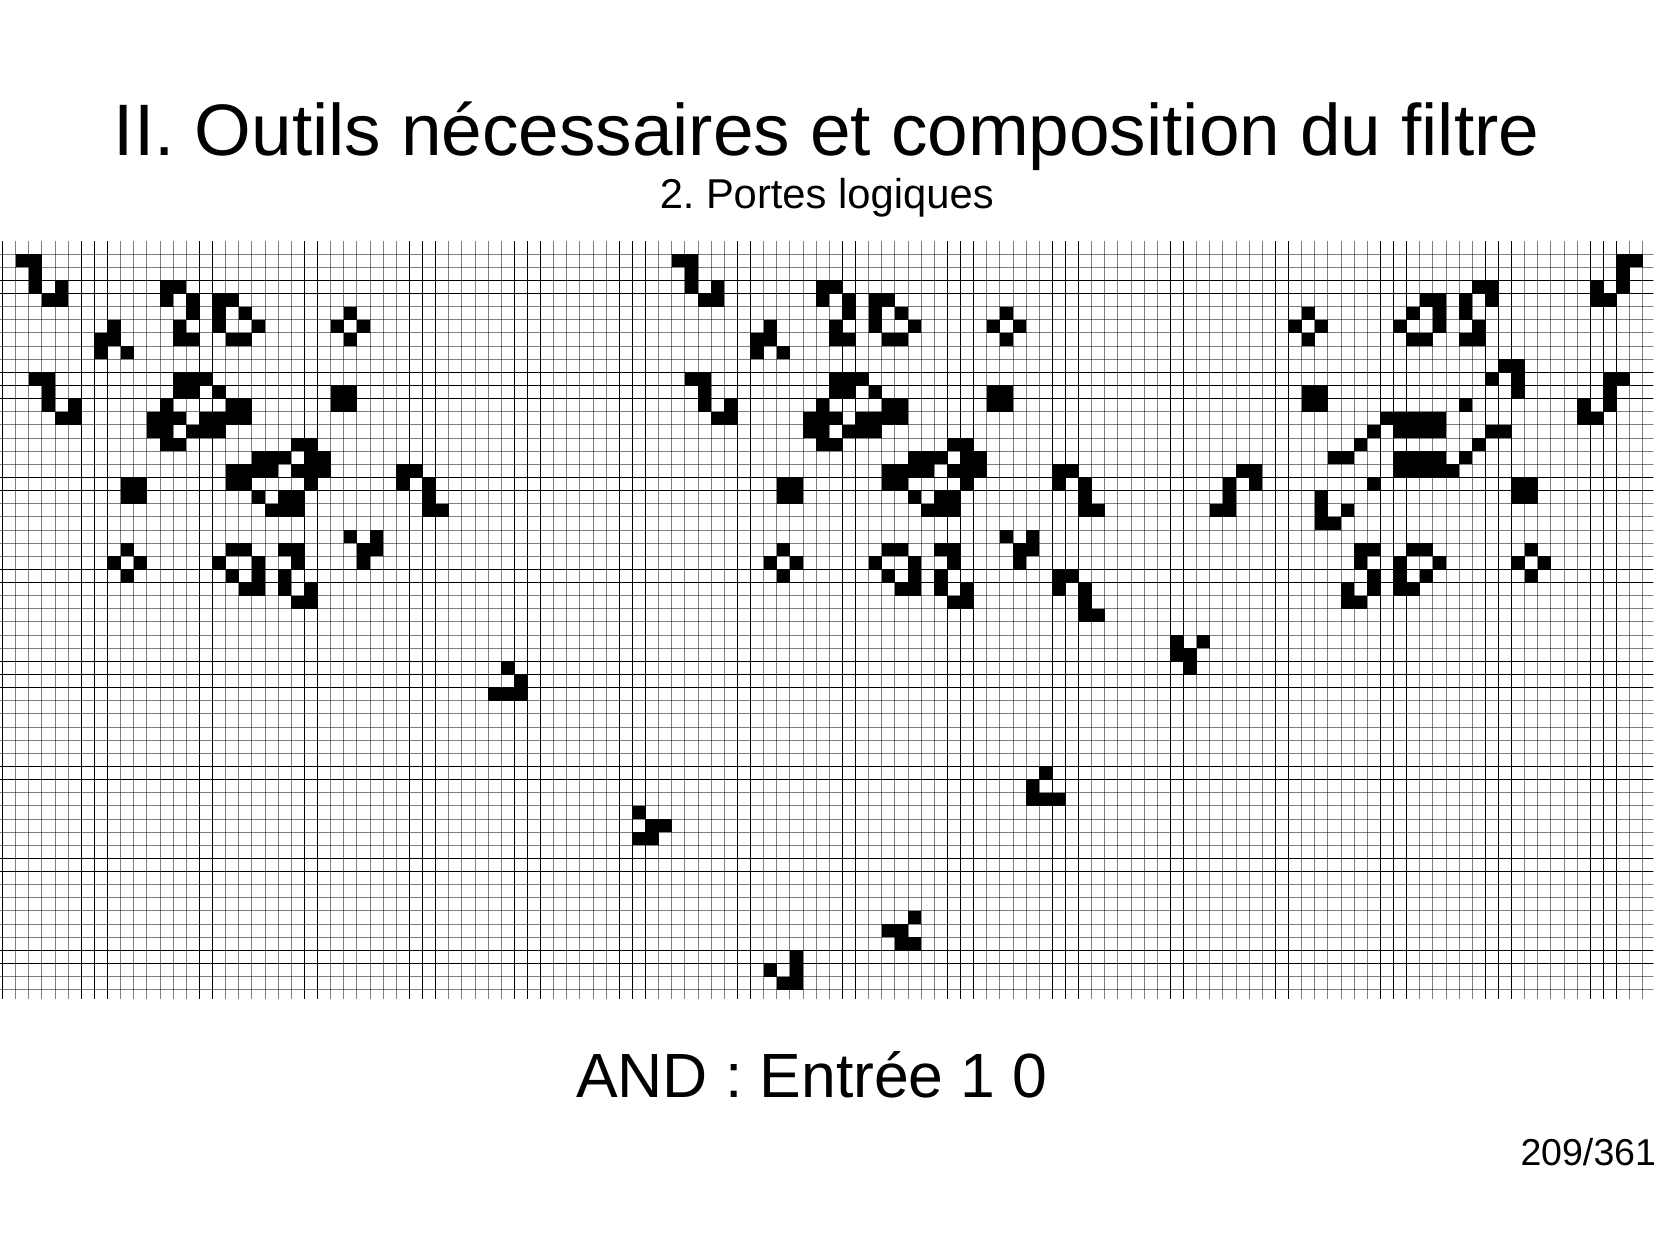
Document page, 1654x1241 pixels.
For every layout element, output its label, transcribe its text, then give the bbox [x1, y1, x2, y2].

title II. Outils nécessaires et composition du filtre 2. Portes logiques [82, 49, 1572, 257]
text_box AND : Entrée 1 0 [561, 1033, 1064, 1119]
picture [0, 241, 1654, 999]
text_box <number>/361 [1505, 1124, 1654, 1182]
